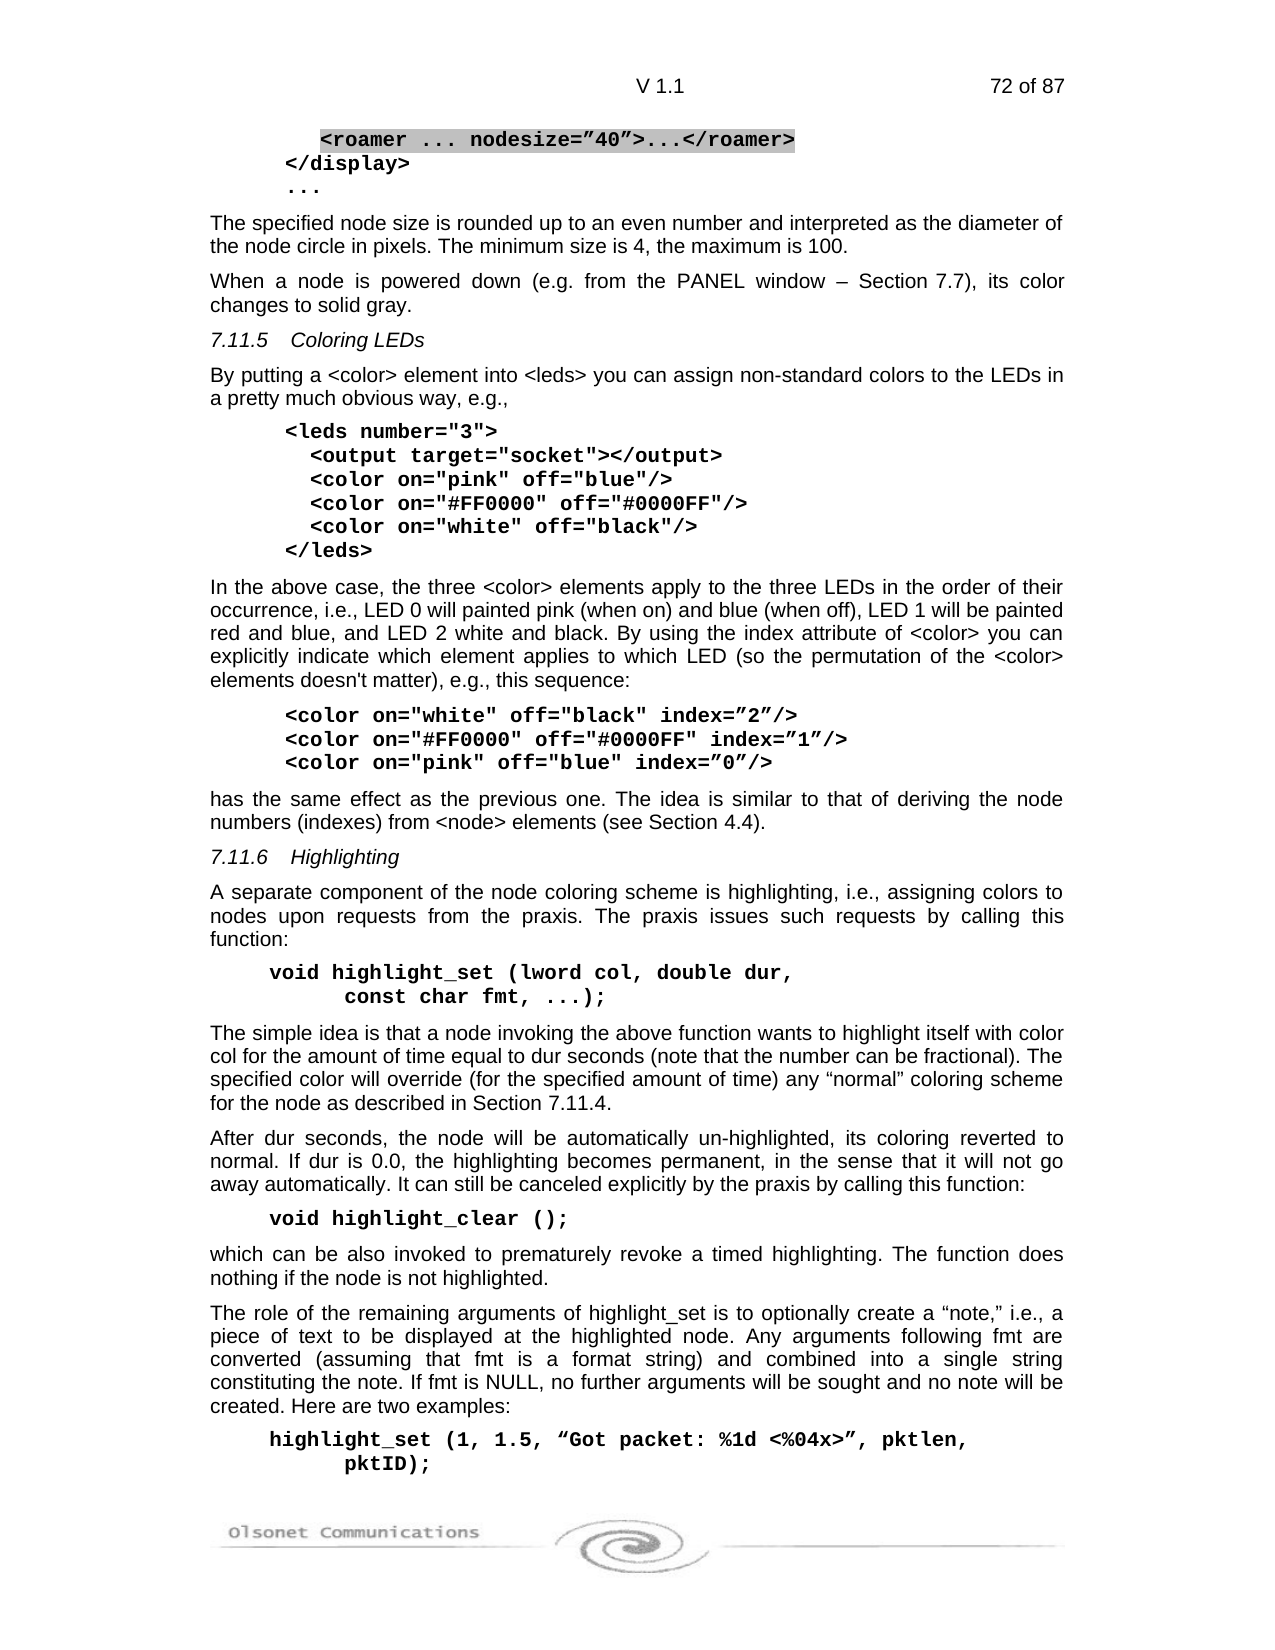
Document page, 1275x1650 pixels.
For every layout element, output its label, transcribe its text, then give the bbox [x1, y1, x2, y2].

text which can be also invoked to prematurely revoke a timed highlighting. The function does nothing if the node is not highlighted. [210, 1243, 1065, 1289]
picture [210, 1504, 1065, 1596]
text pktID); [269, 1453, 1065, 1476]
text const char fmt, ...); [269, 986, 1065, 1010]
subtitle Coloring LEDs [210, 328, 1065, 352]
text <color on="white" off="black"/> [210, 516, 1065, 540]
text highlight_set (1, 1.5, “Got packet: %1d <%04x>”, pktlen, [269, 1429, 1065, 1453]
text <color on="white" off="black" index=”2”/> [210, 705, 1065, 729]
text void highlight_clear (); [269, 1208, 1065, 1231]
text <color on="pink" off="blue" index=”0”/> [210, 752, 1065, 776]
text void highlight_set (lword col, double dur, [269, 962, 1065, 986]
text has the same effect as the previous one. The idea is similar to that of deriving the node numbers (indexes) from <node> elements (see Section 4.4). [210, 788, 1065, 834]
text After dur seconds, the node will be automatically un-highlighted, its coloring reverted to normal. If dur is 0.0, the highlighting becomes permanent, in the sense that it will not go away automatically. It can still be canceled explicitly by the praxis by calling this function: [210, 1126, 1065, 1196]
text By putting a <color> element into <leds> you can assign non-standard colors to the LEDs in a pretty much obvious way, e.g., [210, 363, 1065, 410]
text When a node is powered down (e.g. from the PANEL window – Section 7.7), its color changes to solid gray. [210, 270, 1065, 317]
text </display> [210, 153, 1065, 176]
text <color on="pink" off="blue"/> [210, 469, 1065, 492]
text The specified node size is rounded up to an even number and interpreted as the diameter of the node circle in pixels. The minimum size is 4, the maximum is 100. [210, 212, 1065, 258]
text <color on="#FF0000" off="#0000FF" index=”1”/> [210, 729, 1065, 752]
text ... [210, 176, 1065, 200]
text A separate component of the node coloring scheme is highlighting, i.e., assigning colors to nodes upon requests from the praxis. The praxis issues such requests by calling this function: [210, 881, 1065, 951]
text <output target="socket"></output> [210, 445, 1065, 469]
text The role of the remaining arguments of highlight_set is to optionally create a “note,” i.e., a piece of text to be displayed at the highlighted node. Any arguments following fmt are converted (assuming that fmt is a format string) and combined into a single string constituting the note. If fmt is NULL, no further arguments will be sought and no note will be created. Here are two examples: [210, 1301, 1065, 1417]
text The simple idea is that a node invoking the above function wants to highlight itself with color col for the amount of time equal to dur seconds (note that the number can be fractional). The specified color will override (for the specified amount of time) any “normal” coloring scheme for the node as described in Section 7.11.4. [210, 1021, 1065, 1114]
text <roamer ... nodesize=”40”>...</roamer> [210, 128, 1065, 153]
text <leds number="3"> [210, 422, 1065, 445]
text </leds> [210, 540, 1065, 563]
text In the above case, the three <color> elements apply to the three LEDs in the order of their occurrence, i.e., LED 0 will painted pink (when on) and blue (when off), LED 1 will be painted red and blue, and LED 2 white and black. By using the index attribute of <color> you can explicitly indicate which element applies to which LED (so the permutation of the <color> elements doesn't matter), e.g., this sequence: [210, 575, 1065, 693]
text <color on="#FF0000" off="#0000FF"/> [210, 492, 1065, 516]
subtitle Highlighting [210, 846, 1065, 869]
